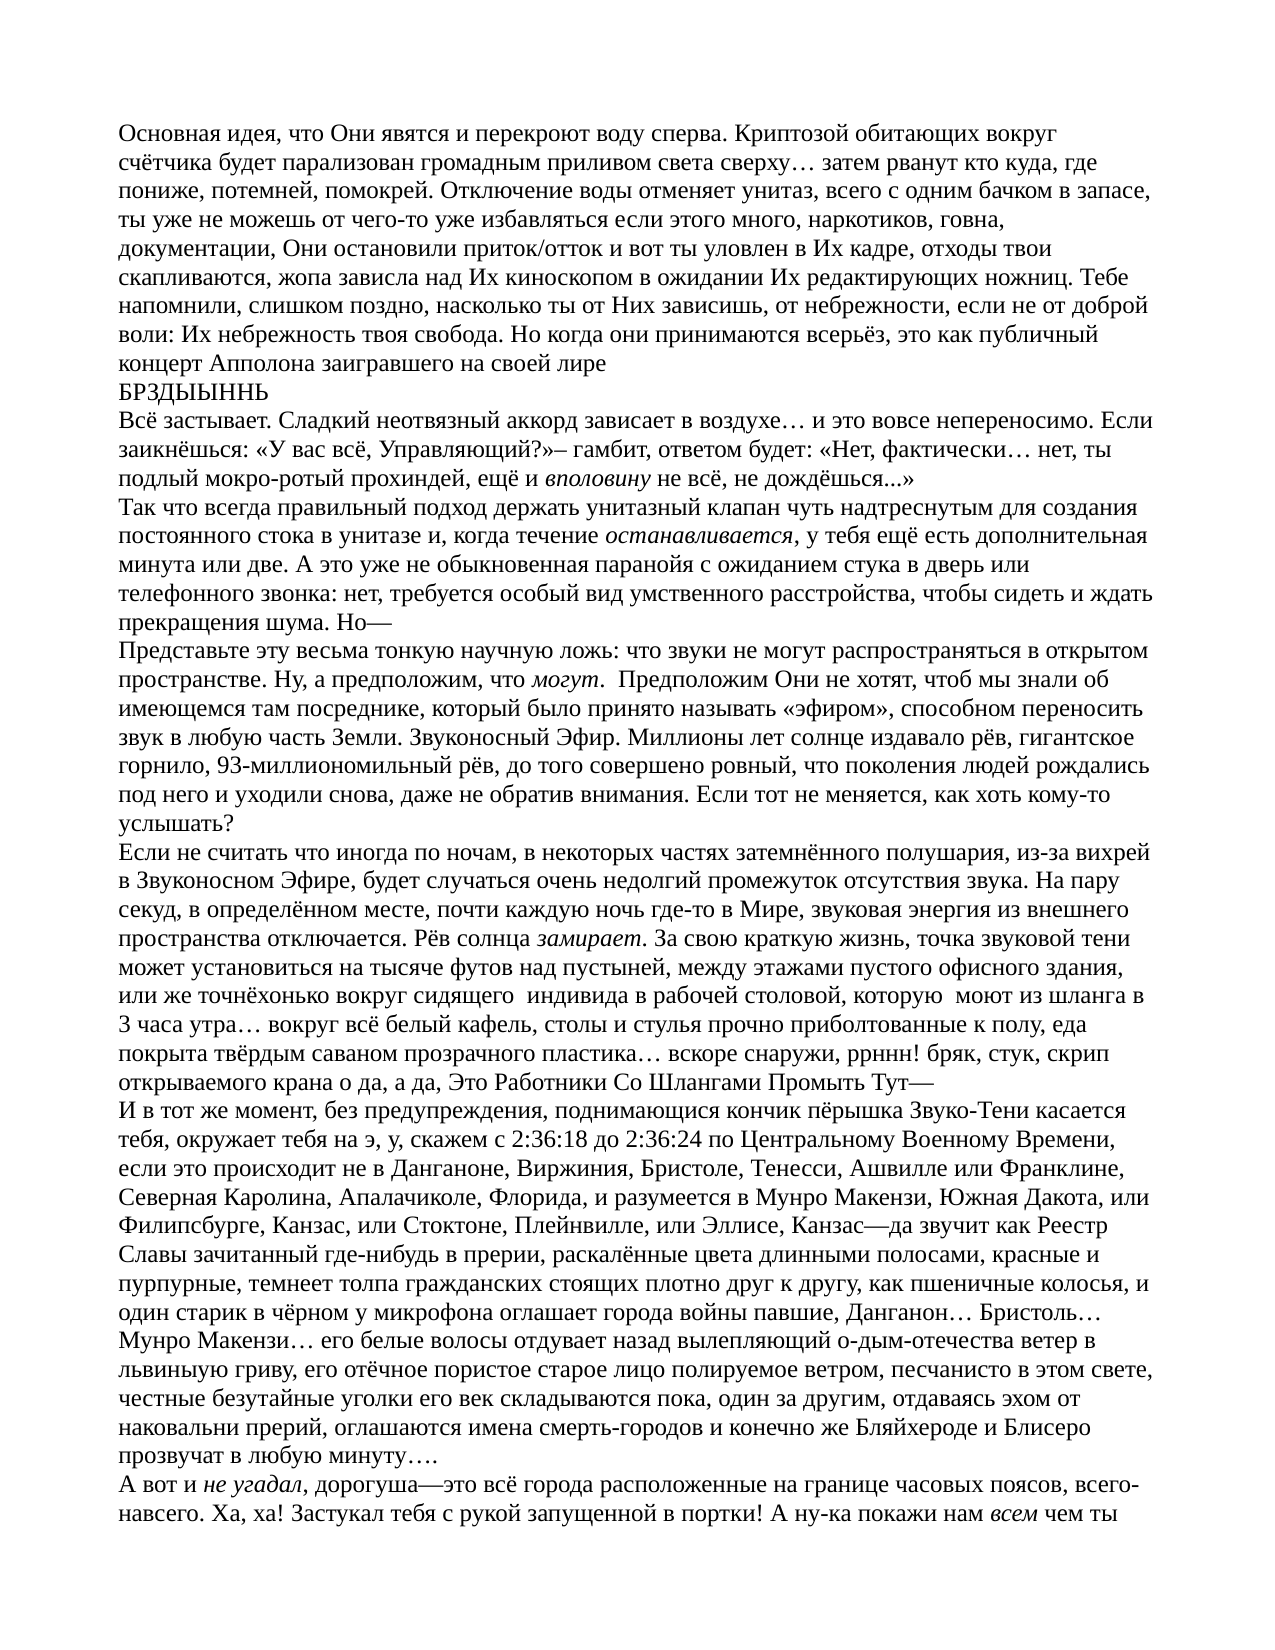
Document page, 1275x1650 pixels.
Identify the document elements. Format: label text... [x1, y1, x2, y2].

text А вот и не угадал, дорогуша—это всё города расположенные на границе часовых поясов, всего-навсего. Ха, ха! Застукал тебя с рукой запущенной в портки! А ну-ка покажи нам всем чем ты [118, 1469, 1157, 1527]
text Всё застывает. Сладкий неотвязный аккорд зависает в воздухе… и это вовсе непереносимо. Если заикнёшься: «У вас всё, Управляющий?»– гамбит, ответом будет: «Нет, фактически… нет, ты подлый мокро-ротый прохиндей, ещё и вполовину не всё, не дождёшься...» [118, 406, 1157, 492]
text И в тот же момент, без предупреждения, поднимающися кончик пёрышка Звуко-Тени касается тебя, окружает тебя на э, у, скажем с 2:36:18 до 2:36:24 по Центральному Военному Времени, если это происходит не в Данганоне, Виржиния, Бристоле, Тенесси, Ашвилле или Франклине, Северная Каролина, Апалачиколе, Флорида, и разумеется в Мунро Макензи, Южная Дакота, или Филипсбурге, Канзас, или Стоктоне, Плейнвилле, или Эллисе, Канзас—да звучит как Реестр Славы зачитанный где-нибудь в прерии, раскалённые цвета длинными полосами, красные и пурпурные, темнеет толпа гражданских стоящих плотно друг к другу, как пшеничные колосья, и один старик в чёрном у микрофона оглашает города войны павшие, Данганон… Бристоль… Мунро Макензи… его белые волосы отдувает назад вылепляющий о-дым-отечества ветер в львиныую гриву, его отёчное пористое старое лицо полируемое ветром, песчанисто в этом свете, честные безутайные уголки его век складываются пока, один за другим, отдаваясь эхом от наковальни прерий, оглашаются имена смерть-городов и конечно же Бляйхероде и Блисеро прозвучат в любую минуту…. [118, 1096, 1157, 1469]
text БРЗДЫЫННЬ [118, 377, 1157, 406]
text Если не считать что иногда по ночам, в некоторых частях затемнённого полушария, из-за вихрей в Звуконосном Эфире, будет случаться очень недолгий промежуток отсутствия звука. На пару секуд, в определённом месте, почти каждую ночь где-то в Мире, звуковая энергия из внешнего пространства отключается. Рёв солнца замирает. За свою краткую жизнь, точка звуковой тени может установиться на тысяче футов над пустыней, между этажами пустого офисного здания, или же точнёхонько вокруг сидящего индивида в рабочей столовой, которую моют из шланга в 3 часа утра… вокруг всё белый кафель, столы и стулья прочно приболтованные к полу, еда покрыта твёрдым саваном прозрачного пластика… вскоре снаружи, ррннн! бряк, стук, скрип открываемого крана о да, а да, Это Работники Со Шлангами Промыть Тут— [118, 837, 1157, 1096]
text Представьте эту весьма тонкую научную ложь: что звуки не могут распространяться в открытом пространстве. Ну, а предположим, что могут. Предположим Они не хотят, чтоб мы знали об имеющемся там посреднике, который было принято называть «эфиром», способном переносить звук в любую часть Земли. Звуконосный Эфир. Миллионы лет солнце издавало рёв, гигантское горнило, 93-миллиономильный рёв, до того совершено ровный, что поколения людей рождались под него и уходили снова, даже не обратив внимания. Если тот не меняется, как хоть кому-то услышать? [118, 636, 1157, 837]
text Основная идея, что Они явятся и перекроют воду сперва. Криптозой обитающих вокруг счётчика будет парализован громадным приливом света сверху… затем рванут кто куда, где пониже, потемней, помокрей. Отключение воды отменяет унитаз, всего с одним бачком в запасе, ты уже не можешь от чего-то уже избавляться если этого много, наркотиков, говна, документации, Они остановили приток/отток и вот ты уловлен в Их кадре, отходы твои скапливаются, жопа зависла над Их киноскопом в ожидании Их редактирующих ножниц. Тебе напомнили, слишком поздно, насколько ты от Них зависишь, от небрежности, если не от доброй воли: Их небрежность твоя свобода. Но когда они принимаются всерьёз, это как публичный концерт Апполона заигравшего на своей лире [118, 118, 1157, 377]
text Так что всегда правильный подход держать унитазный клапан чуть надтреснутым для создания постоянного стока в унитазе и, когда течение останавливается, у тебя ещё есть дополнительная минута или две. А это уже не обыкновенная паранойя с ожиданием стука в дверь или телефонного звонка: нет, требуется особый вид умственного расстройства, чтобы сидеть и ждать прекращения шума. Но— [118, 492, 1157, 636]
